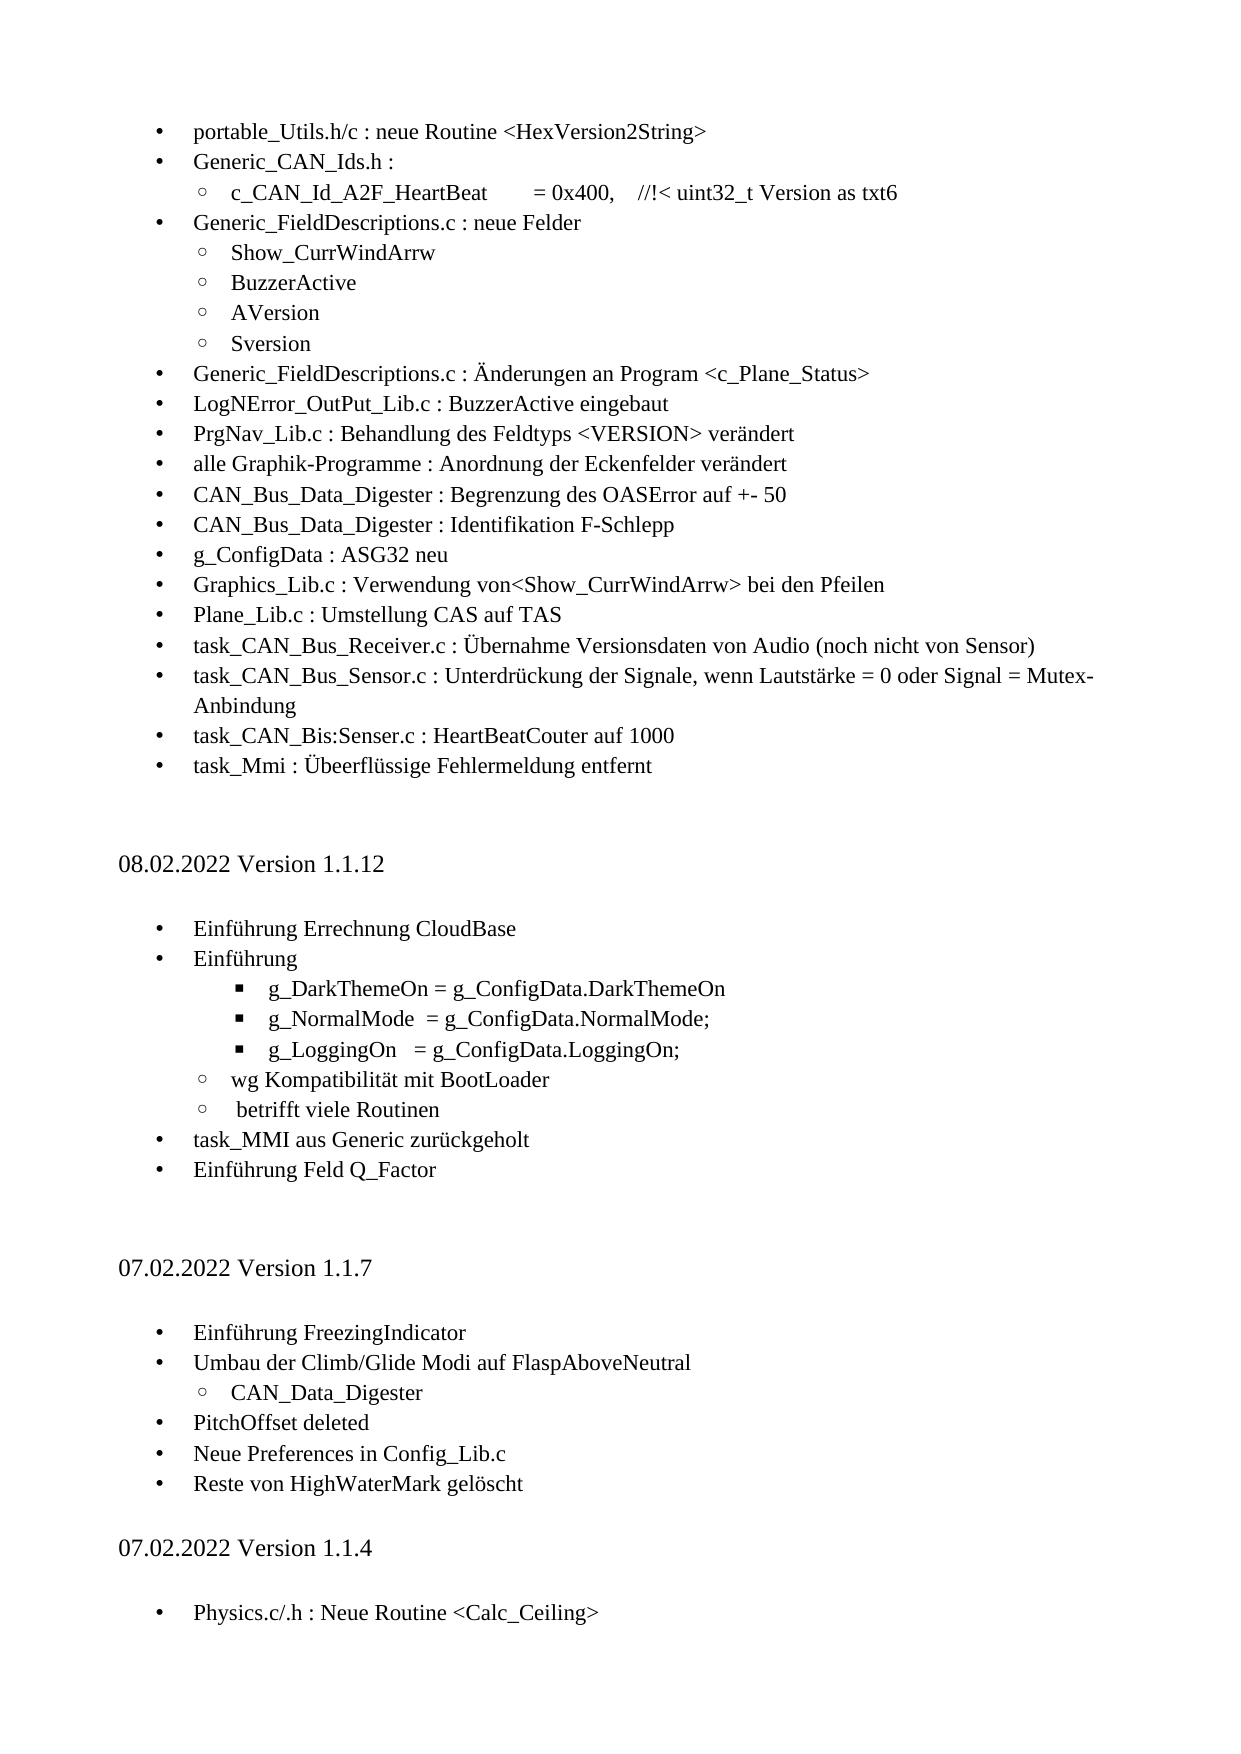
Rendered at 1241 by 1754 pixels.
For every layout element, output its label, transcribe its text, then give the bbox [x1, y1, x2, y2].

list CAN_Data_Digester [193, 1379, 1122, 1406]
list Neue Preferences in Config_Lib.c [156, 1439, 1122, 1466]
list c_CAN_Id_A2F_HeartBeat = 0x400, //!< uint32_t Version as txt6 [193, 178, 1122, 205]
list Reste von HighWaterMark gelöscht [156, 1470, 1122, 1496]
list task_Mmi : Übeerflüssige Fehlermeldung entfernt [156, 752, 1122, 779]
list betrifft viele Routinen [193, 1096, 1122, 1122]
list Show_CurrWindArrw [193, 239, 1122, 265]
list LogNError_OutPut_Lib.c : BuzzerActive eingebaut [156, 390, 1122, 416]
list Graphics_Lib.c : Verwendung von<Show_CurrWindArrw> bei den Pfeilen [156, 571, 1122, 598]
list task_MMI aus Generic zurückgeholt [156, 1126, 1122, 1153]
list Einführung Feld Q_Factor [156, 1156, 1122, 1183]
list PrgNav_Lib.c : Behandlung des Feldtyps <VERSION> verändert [156, 420, 1122, 447]
list Einführung FreezingIndicator [156, 1319, 1122, 1345]
text 08.02.2022 Version 1.1.12 [118, 849, 1122, 877]
list task_CAN_Bis:Senser.c : HeartBeatCouter auf 1000 [156, 722, 1122, 749]
list task_CAN_Bus_Sensor.c : Unterdrückung der Signale, wenn Lautstärke = 0 oder Signal = Mutex-Anbindung [156, 662, 1122, 718]
list PitchOffset deleted [156, 1409, 1122, 1436]
text 07.02.2022 Version 1.1.4 [118, 1533, 1122, 1562]
list Physics.c/.h : Neue Routine <Calc_Ceiling> [156, 1599, 1122, 1625]
list Umbau der Climb/Glide Modi auf FlaspAboveNeutral [156, 1349, 1122, 1375]
list CAN_Bus_Data_Digester : Identifikation F-Schlepp [156, 511, 1122, 537]
list g_LoggingOn = g_ConfigData.LoggingOn; [231, 1036, 1122, 1062]
list Generic_CAN_Ids.h : [156, 148, 1122, 175]
list Einführung [156, 945, 1122, 971]
list Sversion [193, 329, 1122, 356]
list portable_Utils.h/c : neue Routine <HexVersion2String> [156, 118, 1122, 144]
list task_CAN_Bus_Receiver.c : Übernahme Versionsdaten von Audio (noch nicht von Sensor) [156, 632, 1122, 658]
list g_ConfigData : ASG32 neu [156, 541, 1122, 567]
text 07.02.2022 Version 1.1.7 [118, 1253, 1122, 1281]
list Generic_FieldDescriptions.c : Änderungen an Program <c_Plane_Status> [156, 360, 1122, 386]
list AVersion [193, 299, 1122, 326]
list g_NormalMode = g_ConfigData.NormalMode; [231, 1005, 1122, 1032]
list CAN_Bus_Data_Digester : Begrenzung des OASError auf +- 50 [156, 481, 1122, 507]
list BuzzerActive [193, 269, 1122, 296]
list Generic_FieldDescriptions.c : neue Felder [156, 209, 1122, 235]
list g_DarkThemeOn = g_ConfigData.DarkThemeOn [231, 975, 1122, 1002]
list Einführung Errechnung CloudBase [156, 915, 1122, 941]
list alle Graphik-Programme : Anordnung der Eckenfelder verändert [156, 450, 1122, 477]
list wg Kompatibilität mit BootLoader [193, 1066, 1122, 1092]
list Plane_Lib.c : Umstellung CAS auf TAS [156, 601, 1122, 628]
